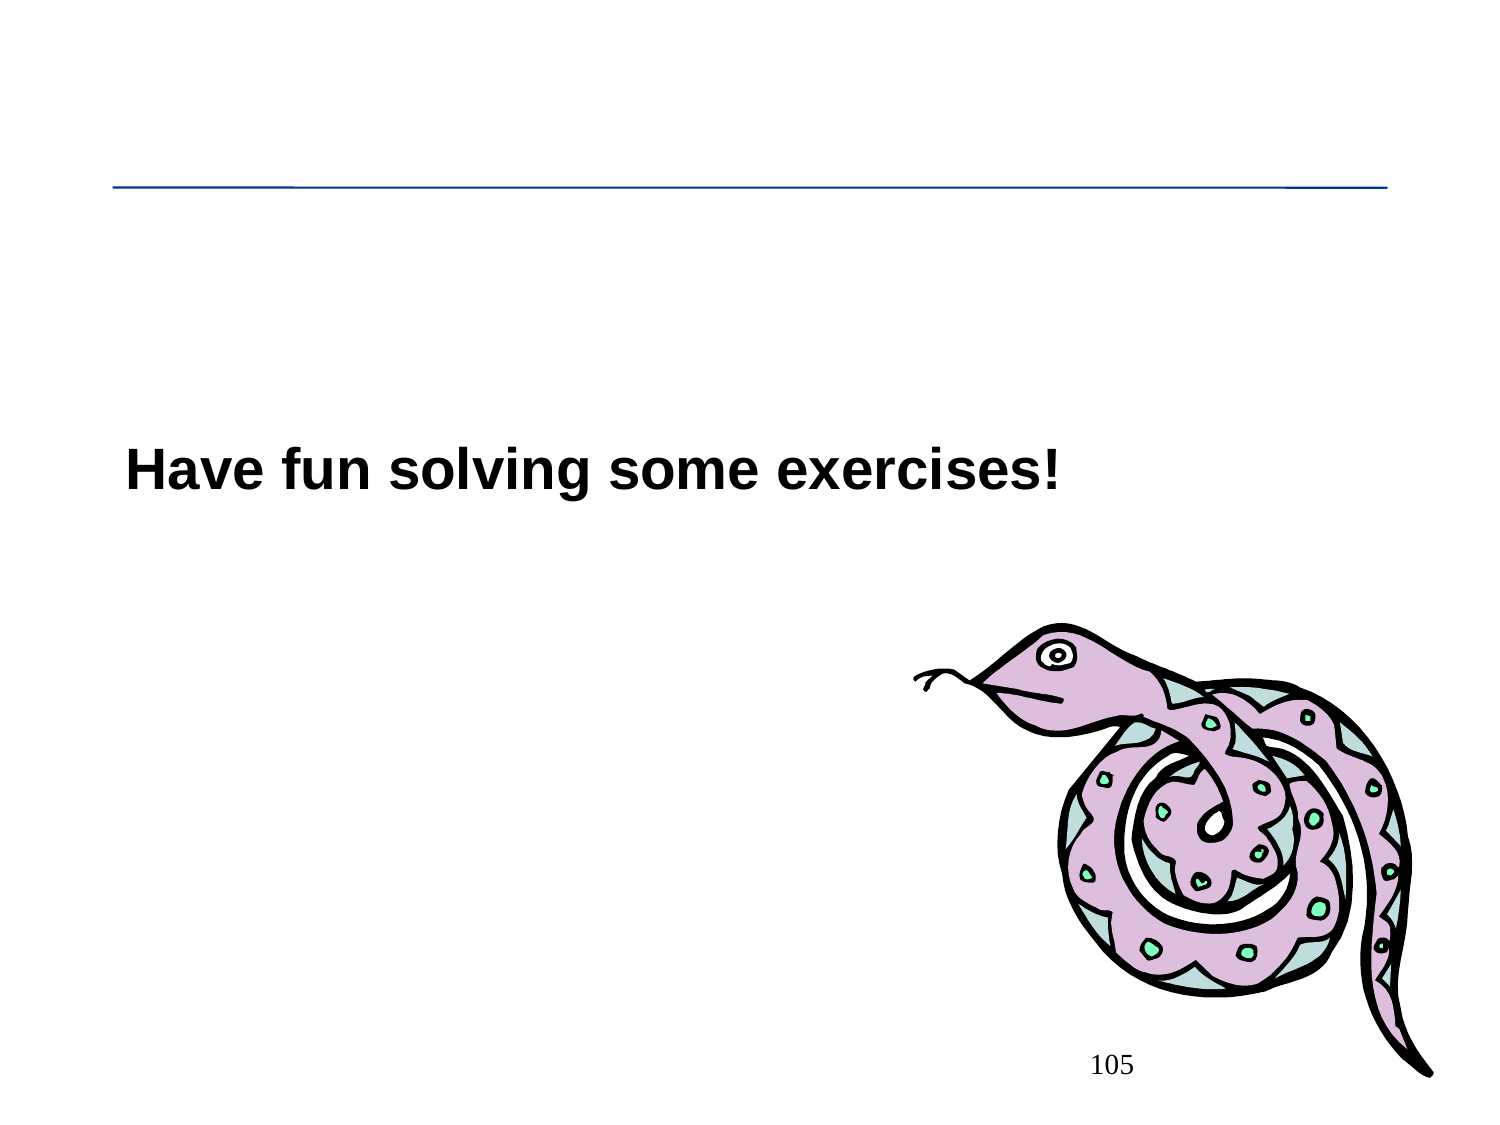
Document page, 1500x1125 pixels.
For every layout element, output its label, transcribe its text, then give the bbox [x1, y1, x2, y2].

title Have fun solving some exercises! [112, 353, 1388, 585]
picture [912, 612, 1435, 1078]
